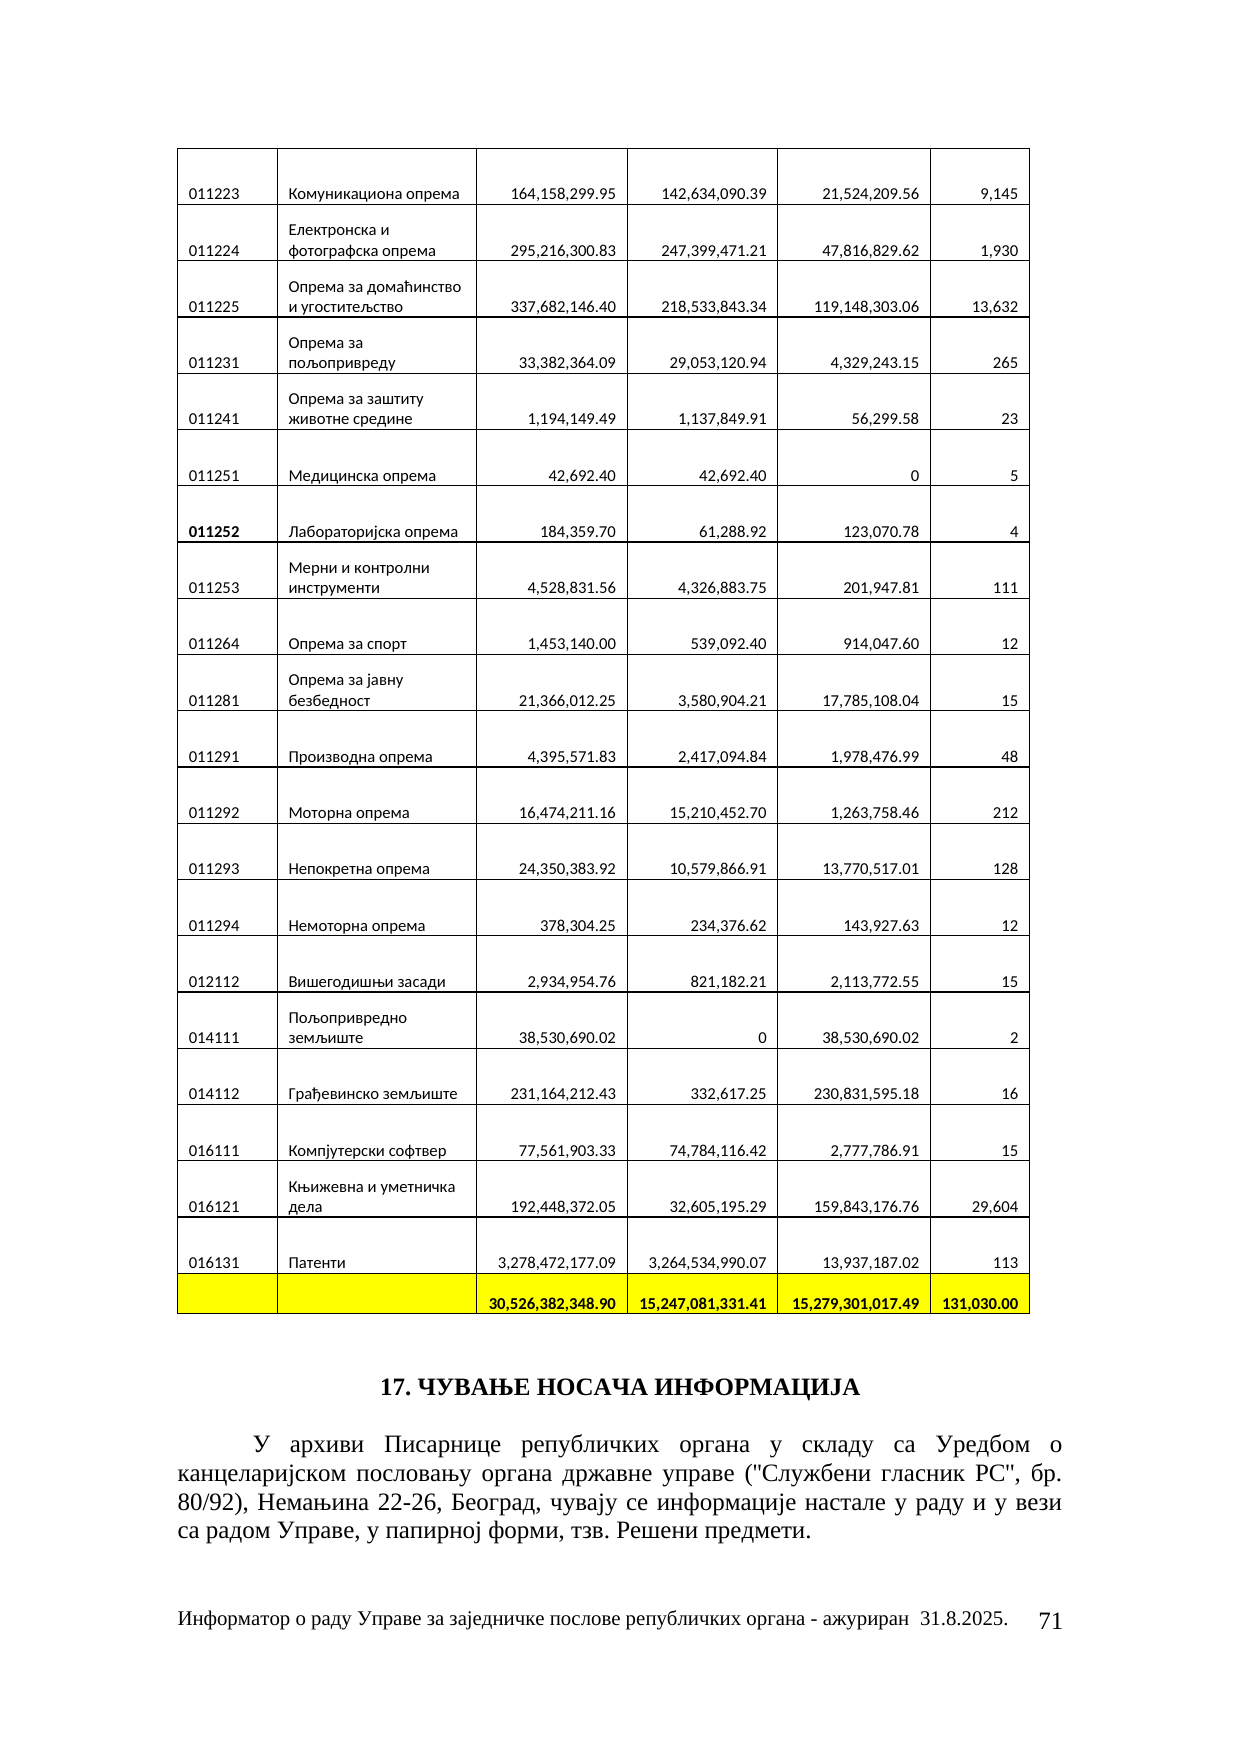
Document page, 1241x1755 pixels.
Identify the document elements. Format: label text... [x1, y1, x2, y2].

table_cell Пољопривредно земљиште [278, 993, 476, 1048]
table_cell 011291 [178, 711, 277, 766]
table_cell 2,113,772.55 [778, 936, 930, 991]
table_cell 184,359.70 [477, 486, 627, 541]
table_cell 1,978,476.99 [778, 711, 930, 766]
table_cell 821,182.21 [628, 936, 777, 991]
table_cell 2,934,954.76 [477, 936, 627, 991]
table_cell 011252 [178, 486, 277, 541]
table_cell 15 [931, 1105, 1029, 1160]
table_cell Медицинска опрема [278, 430, 476, 485]
table_cell 3,580,904.21 [628, 655, 777, 710]
table_cell Непокретна опрема [278, 824, 476, 879]
table_cell 13,937,187.02 [778, 1218, 930, 1273]
table_cell Компјутерски софтвер [278, 1105, 476, 1160]
table_cell 123,070.78 [778, 486, 930, 541]
table_cell Опрема за заштиту животне средине [278, 374, 476, 429]
table_cell Књижевна и уметничка дела [278, 1161, 476, 1216]
table_cell 218,533,843.34 [628, 261, 777, 316]
table_cell Грађевинско земљиште [278, 1049, 476, 1104]
table_cell 914,047.60 [778, 599, 930, 654]
table_cell 0 [628, 993, 777, 1048]
table_cell [278, 1274, 476, 1313]
table_cell [178, 1274, 277, 1313]
subtitle 17. ЧУВАЊЕ НОСАЧА ИНФОРМАЦИЈА [177, 1372, 1063, 1401]
table_cell Патенти [278, 1218, 476, 1273]
table_cell 38,530,690.02 [477, 993, 627, 1048]
table_cell 4,326,883.75 [628, 543, 777, 598]
table_cell 016121 [178, 1161, 277, 1216]
table_cell 111 [931, 543, 1029, 598]
table_cell 014112 [178, 1049, 277, 1104]
table_cell 17,785,108.04 [778, 655, 930, 710]
table_cell 56,299.58 [778, 374, 930, 429]
table_cell 011241 [178, 374, 277, 429]
table_cell 30,526,382,348.90 [477, 1274, 627, 1313]
table_cell 4 [931, 486, 1029, 541]
table_cell 9,145 [931, 149, 1029, 204]
table_cell 2,777,786.91 [778, 1105, 930, 1160]
table_cell 47,816,829.62 [778, 205, 930, 260]
table_cell 48 [931, 711, 1029, 766]
table_cell 230,831,595.18 [778, 1049, 930, 1104]
table_cell 15 [931, 655, 1029, 710]
table_cell 1,453,140.00 [477, 599, 627, 654]
table_cell 234,376.62 [628, 880, 777, 935]
table_cell 3,264,534,990.07 [628, 1218, 777, 1273]
table_cell 21,366,012.25 [477, 655, 627, 710]
table_cell Немоторна опрема [278, 880, 476, 935]
table_cell Комуникациона опрема [278, 149, 476, 204]
table_cell 128 [931, 824, 1029, 879]
table_cell 1,263,758.46 [778, 768, 930, 823]
table_cell 21,524,209.56 [778, 149, 930, 204]
table_cell 131,030.00 [931, 1274, 1029, 1313]
table_cell Опрема за домаћинство и угоститељство [278, 261, 476, 316]
table_cell 13,632 [931, 261, 1029, 316]
table_cell 15 [931, 936, 1029, 991]
table_cell Лабораторијска опрема [278, 486, 476, 541]
table_cell 23 [931, 374, 1029, 429]
table_cell 4,395,571.83 [477, 711, 627, 766]
table_cell 12 [931, 599, 1029, 654]
table_cell 011224 [178, 205, 277, 260]
table_cell 29,053,120.94 [628, 318, 777, 373]
table_cell 61,288.92 [628, 486, 777, 541]
table_cell 77,561,903.33 [477, 1105, 627, 1160]
table_cell 15,210,452.70 [628, 768, 777, 823]
table_cell 192,448,372.05 [477, 1161, 627, 1216]
table_cell 014111 [178, 993, 277, 1048]
table_cell 143,927.63 [778, 880, 930, 935]
table_cell 24,350,383.92 [477, 824, 627, 879]
table_cell 32,605,195.29 [628, 1161, 777, 1216]
table_cell Опрема за пољопривреду [278, 318, 476, 373]
table_cell 378,304.25 [477, 880, 627, 935]
table_cell 011253 [178, 543, 277, 598]
table_cell 1,137,849.91 [628, 374, 777, 429]
table_cell 539,092.40 [628, 599, 777, 654]
table_cell 119,148,303.06 [778, 261, 930, 316]
table_cell 011292 [178, 768, 277, 823]
table_cell 74,784,116.42 [628, 1105, 777, 1160]
table_cell 011231 [178, 318, 277, 373]
table_cell Електронска и фотографска опрема [278, 205, 476, 260]
table_cell 265 [931, 318, 1029, 373]
table_cell 1,194,149.49 [477, 374, 627, 429]
table_cell 0 [778, 430, 930, 485]
table_cell 012112 [178, 936, 277, 991]
table_cell 10,579,866.91 [628, 824, 777, 879]
table_cell 247,399,471.21 [628, 205, 777, 260]
table_cell 011223 [178, 149, 277, 204]
table_cell Мерни и контролни инструменти [278, 543, 476, 598]
table_cell 113 [931, 1218, 1029, 1273]
table_cell 3,278,472,177.09 [477, 1218, 627, 1273]
table_cell 164,158,299.95 [477, 149, 627, 204]
table_cell 011264 [178, 599, 277, 654]
text У архиви Писарнице републичких органа у складу са Уредбом о канцеларијском пословању органа државне управе (''Службени гласник РС'', бр. 80/92), Немањина 22-26, Београд, чувају се информације настале у раду и у вези са радом Управе, у папирној форми, тзв. Решени предмети. [177, 1429, 1063, 1544]
table_cell 337,682,146.40 [477, 261, 627, 316]
table_cell 2,417,094.84 [628, 711, 777, 766]
table_cell 33,382,364.09 [477, 318, 627, 373]
table_cell Вишегодишњи засади [278, 936, 476, 991]
table_cell 5 [931, 430, 1029, 485]
table_cell Опрема за јавну безбедност [278, 655, 476, 710]
table_cell Моторна опрема [278, 768, 476, 823]
table_cell 142,634,090.39 [628, 149, 777, 204]
table_cell 42,692.40 [628, 430, 777, 485]
table_cell 15,247,081,331.41 [628, 1274, 777, 1313]
table_cell 16 [931, 1049, 1029, 1104]
table_cell 16,474,211.16 [477, 768, 627, 823]
table_cell 016131 [178, 1218, 277, 1273]
table_cell 295,216,300.83 [477, 205, 627, 260]
table_cell Производна опрема [278, 711, 476, 766]
table_cell Опрема за спорт [278, 599, 476, 654]
table_cell 212 [931, 768, 1029, 823]
table_cell 12 [931, 880, 1029, 935]
table_cell 4,329,243.15 [778, 318, 930, 373]
table_cell 4,528,831.56 [477, 543, 627, 598]
table_cell 011294 [178, 880, 277, 935]
table_cell 011251 [178, 430, 277, 485]
table_cell 231,164,212.43 [477, 1049, 627, 1104]
table_cell 2 [931, 993, 1029, 1048]
table_cell 011293 [178, 824, 277, 879]
table_cell 13,770,517.01 [778, 824, 930, 879]
table_cell 42,692.40 [477, 430, 627, 485]
table_cell 201,947.81 [778, 543, 930, 598]
table_cell 15,279,301,017.49 [778, 1274, 930, 1313]
table_cell 159,843,176.76 [778, 1161, 930, 1216]
table_cell 38,530,690.02 [778, 993, 930, 1048]
table_cell 1,930 [931, 205, 1029, 260]
table_cell 011225 [178, 261, 277, 316]
table_cell 016111 [178, 1105, 277, 1160]
table_cell 011281 [178, 655, 277, 710]
table_cell 332,617.25 [628, 1049, 777, 1104]
table_cell 29,604 [931, 1161, 1029, 1216]
